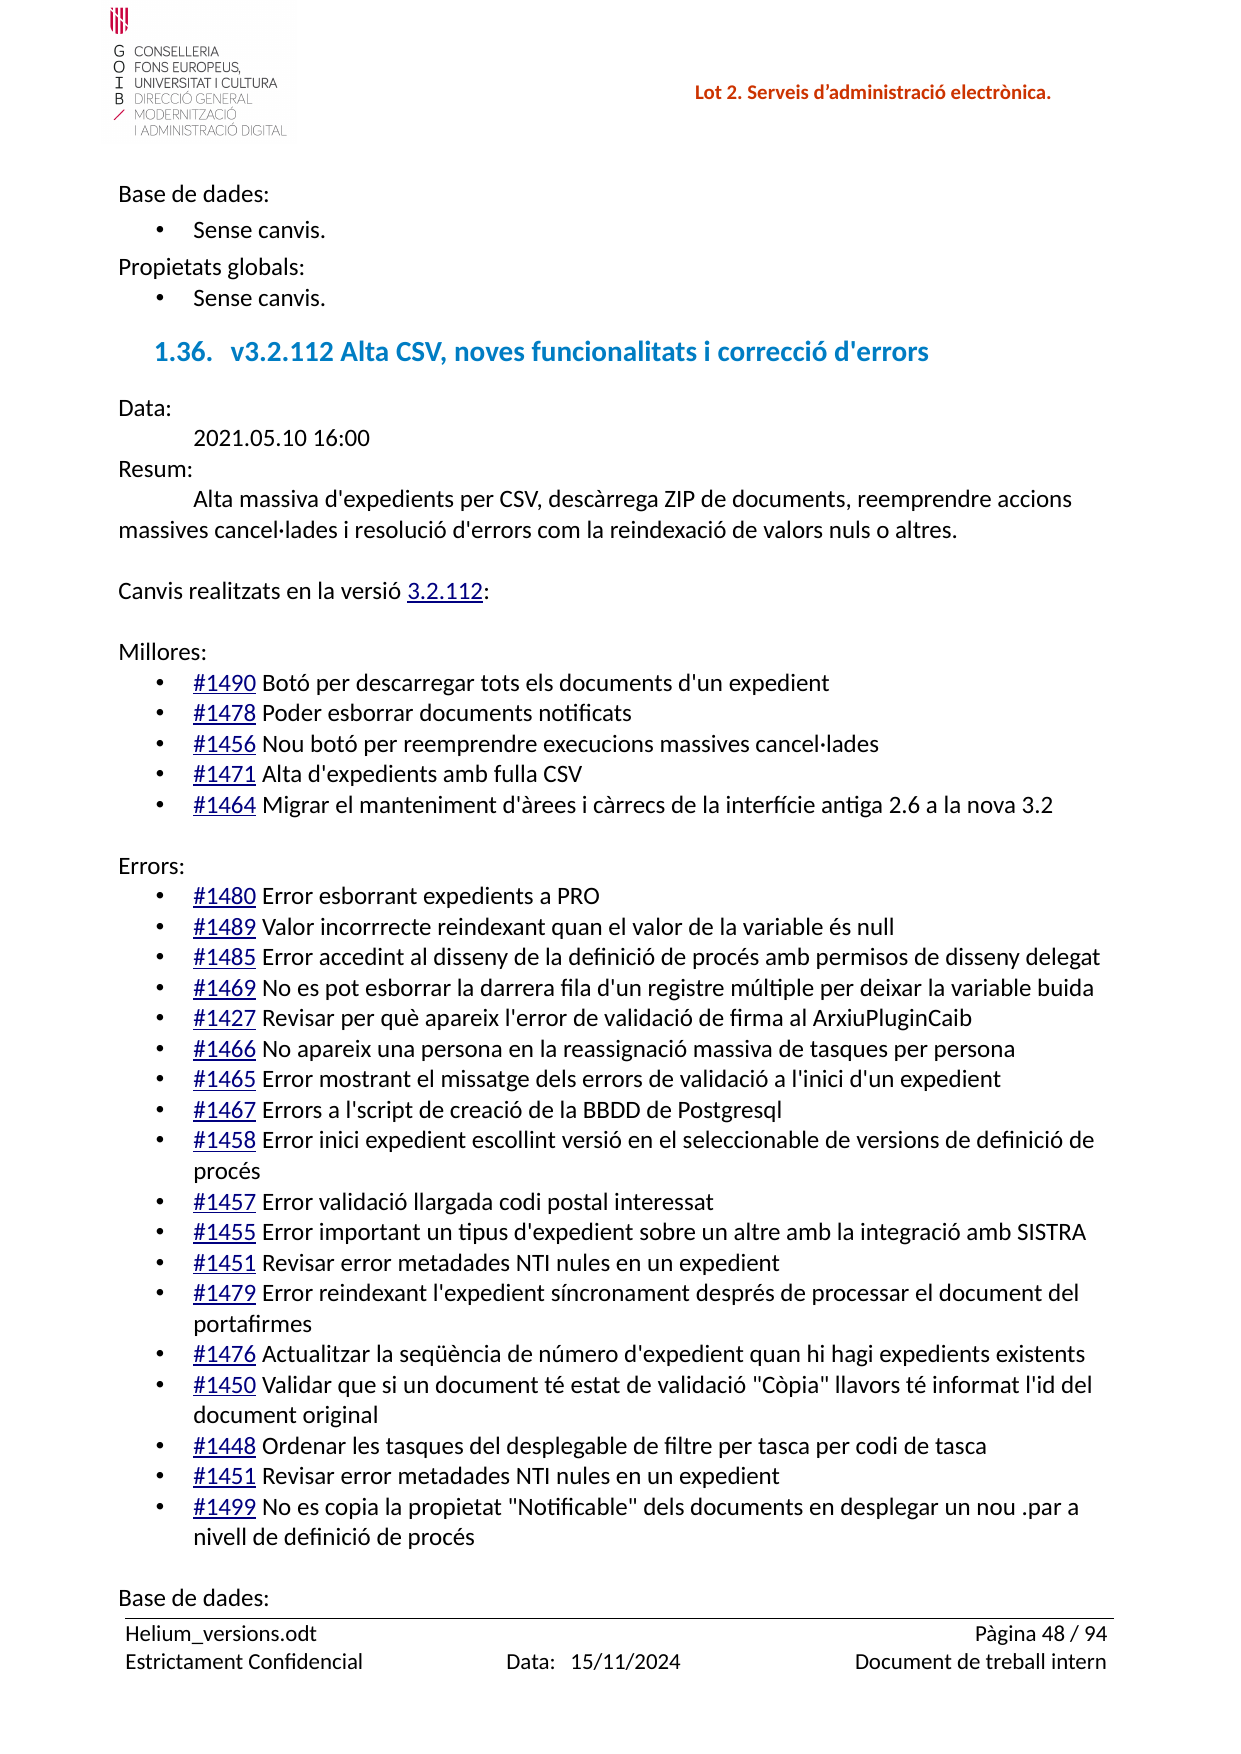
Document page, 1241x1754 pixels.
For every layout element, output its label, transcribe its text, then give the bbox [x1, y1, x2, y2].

text Resum: [118, 453, 1122, 484]
text Canvis realitzats en la versió 3.2.112: [118, 575, 1122, 606]
list #1456 Nou botó per reemprendre execucions massives cancel·lades [156, 728, 1122, 758]
text Base de dades: [118, 1582, 1122, 1613]
list #1451 Revisar error metadades NTI nules en un expedient [156, 1247, 1122, 1277]
text 2021.05.10 16:00 [118, 423, 1122, 453]
text Errors: [118, 850, 1122, 880]
list #1467 Errors a l'script de creació de la BBDD de Postgresql [156, 1094, 1122, 1124]
list #1448 Ordenar les tasques del desplegable de filtre per tasca per codi de tasca [156, 1430, 1122, 1460]
list #1485 Error accedint al disseny de la definició de procés amb permisos de disseny delegat [156, 941, 1122, 972]
text Millores: [118, 636, 1122, 667]
list #1499 No es copia la propietat "Notificable" dels documents en desplegar un nou .par a nivell de definició de procés [156, 1491, 1122, 1552]
list #1450 Validar que si un document té estat de validació "Còpia" llavors té informat l'id del document original [156, 1369, 1122, 1430]
list Sense canvis. [156, 215, 1122, 245]
list #1455 Error important un tipus d'expedient sobre un altre amb la integració amb SISTRA [156, 1216, 1122, 1247]
picture [100, 0, 297, 144]
subtitle v3.2.112 Alta CSV, noves funcionalitats i correcció d'errors [153, 333, 1122, 368]
list #1451 Revisar error metadades NTI nules en un expedient [156, 1460, 1122, 1491]
text Data: [118, 392, 1122, 423]
text Base de dades: [118, 178, 1122, 209]
list Sense canvis. [156, 282, 1122, 312]
text Alta massiva d'expedients per CSV, descàrrega ZIP de documents, reemprendre accions massives cancel·lades i resolució d'errors com la reindexació de valors nuls o altres. [118, 484, 1122, 545]
list #1478 Poder esborrar documents notificats [156, 697, 1122, 728]
list #1466 No apareix una persona en la reassignació massiva de tasques per persona [156, 1033, 1122, 1063]
list #1479 Error reindexant l'expedient síncronament després de processar el document del portafirmes [156, 1277, 1122, 1338]
list #1458 Error inici expedient escollint versió en el seleccionable de versions de definició de procés [156, 1124, 1122, 1186]
list #1490 Botó per descarregar tots els documents d'un expedient [156, 667, 1122, 697]
list #1480 Error esborrant expedients a PRO [156, 880, 1122, 911]
list #1476 Actualitzar la seqüència de número d'expedient quan hi hagi expedients existents [156, 1338, 1122, 1369]
list #1427 Revisar per què apareix l'error de validació de firma al ArxiuPluginCaib [156, 1002, 1122, 1033]
list #1469 No es pot esborrar la darrera fila d'un registre múltiple per deixar la variable buida [156, 972, 1122, 1002]
list #1457 Error validació llargada codi postal interessat [156, 1186, 1122, 1216]
list #1464 Migrar el manteniment d'àrees i càrrecs de la interfície antiga 2.6 a la nova 3.2 [156, 789, 1122, 819]
list #1489 Valor incorrrecte reindexant quan el valor de la variable és null [156, 911, 1122, 941]
list #1465 Error mostrant el missatge dels errors de validació a l'inici d'un expedient [156, 1063, 1122, 1094]
text Propietats globals: [118, 251, 1122, 282]
list #1471 Alta d'expedients amb fulla CSV [156, 758, 1122, 789]
